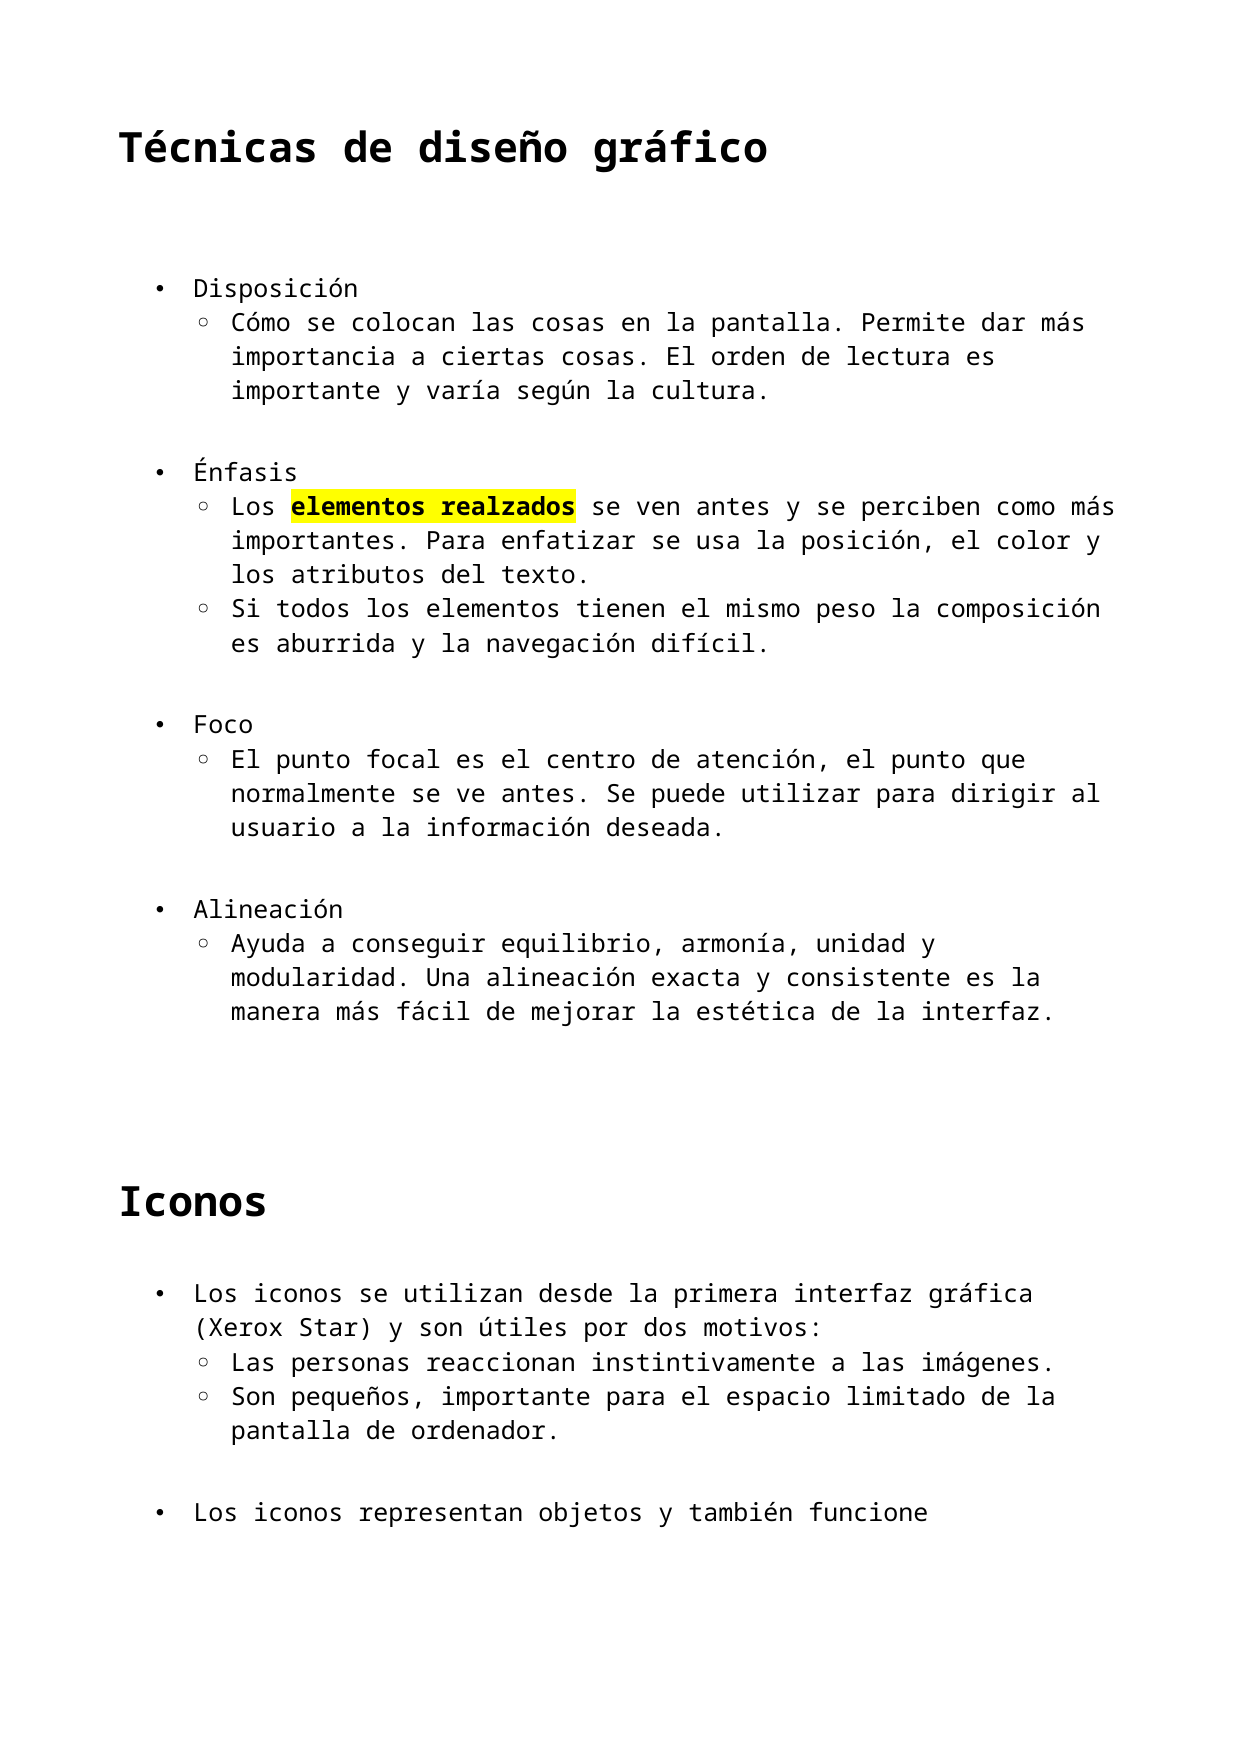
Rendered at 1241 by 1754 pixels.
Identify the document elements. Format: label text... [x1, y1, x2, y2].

list Alineación [156, 891, 1122, 925]
list Cómo se colocan las cosas en la pantalla. Permite dar más importancia a ciertas cosas. El orden de lectura es importante y varía según la cultura. [193, 305, 1122, 407]
list Los iconos se utilizan desde la primera interfaz gráfica (Xerox Star) y son útiles por dos motivos: [156, 1276, 1122, 1344]
list Foco [156, 707, 1122, 741]
list Énfasis [156, 455, 1122, 489]
list Los iconos representan objetos y también funcione [156, 1494, 1122, 1528]
text Técnicas de diseño gráfico [118, 118, 1122, 175]
list Disposición [156, 271, 1122, 305]
list Las personas reaccionan instintivamente a las imágenes. [193, 1344, 1122, 1378]
list El punto focal es el centro de atención, el punto que normalmente se ve antes. Se puede utilizar para dirigir al usuario a la información deseada. [193, 741, 1122, 843]
list Son pequeños, importante para el espacio limitado de la pantalla de ordenador. [193, 1378, 1122, 1446]
list Ayuda a conseguir equilibrio, armonía, unidad y modularidad. Una alineación exacta y consistente es la manera más fácil de mejorar la estética de la interfaz. [193, 925, 1122, 1028]
text Iconos [118, 1171, 1122, 1228]
list Los elementos realzados se ven antes y se perciben como más importantes. Para enfatizar se usa la posición, el color y los atributos del texto. [193, 489, 1122, 591]
list Si todos los elementos tienen el mismo peso la composición es aburrida y la navegación difícil. [193, 591, 1122, 659]
